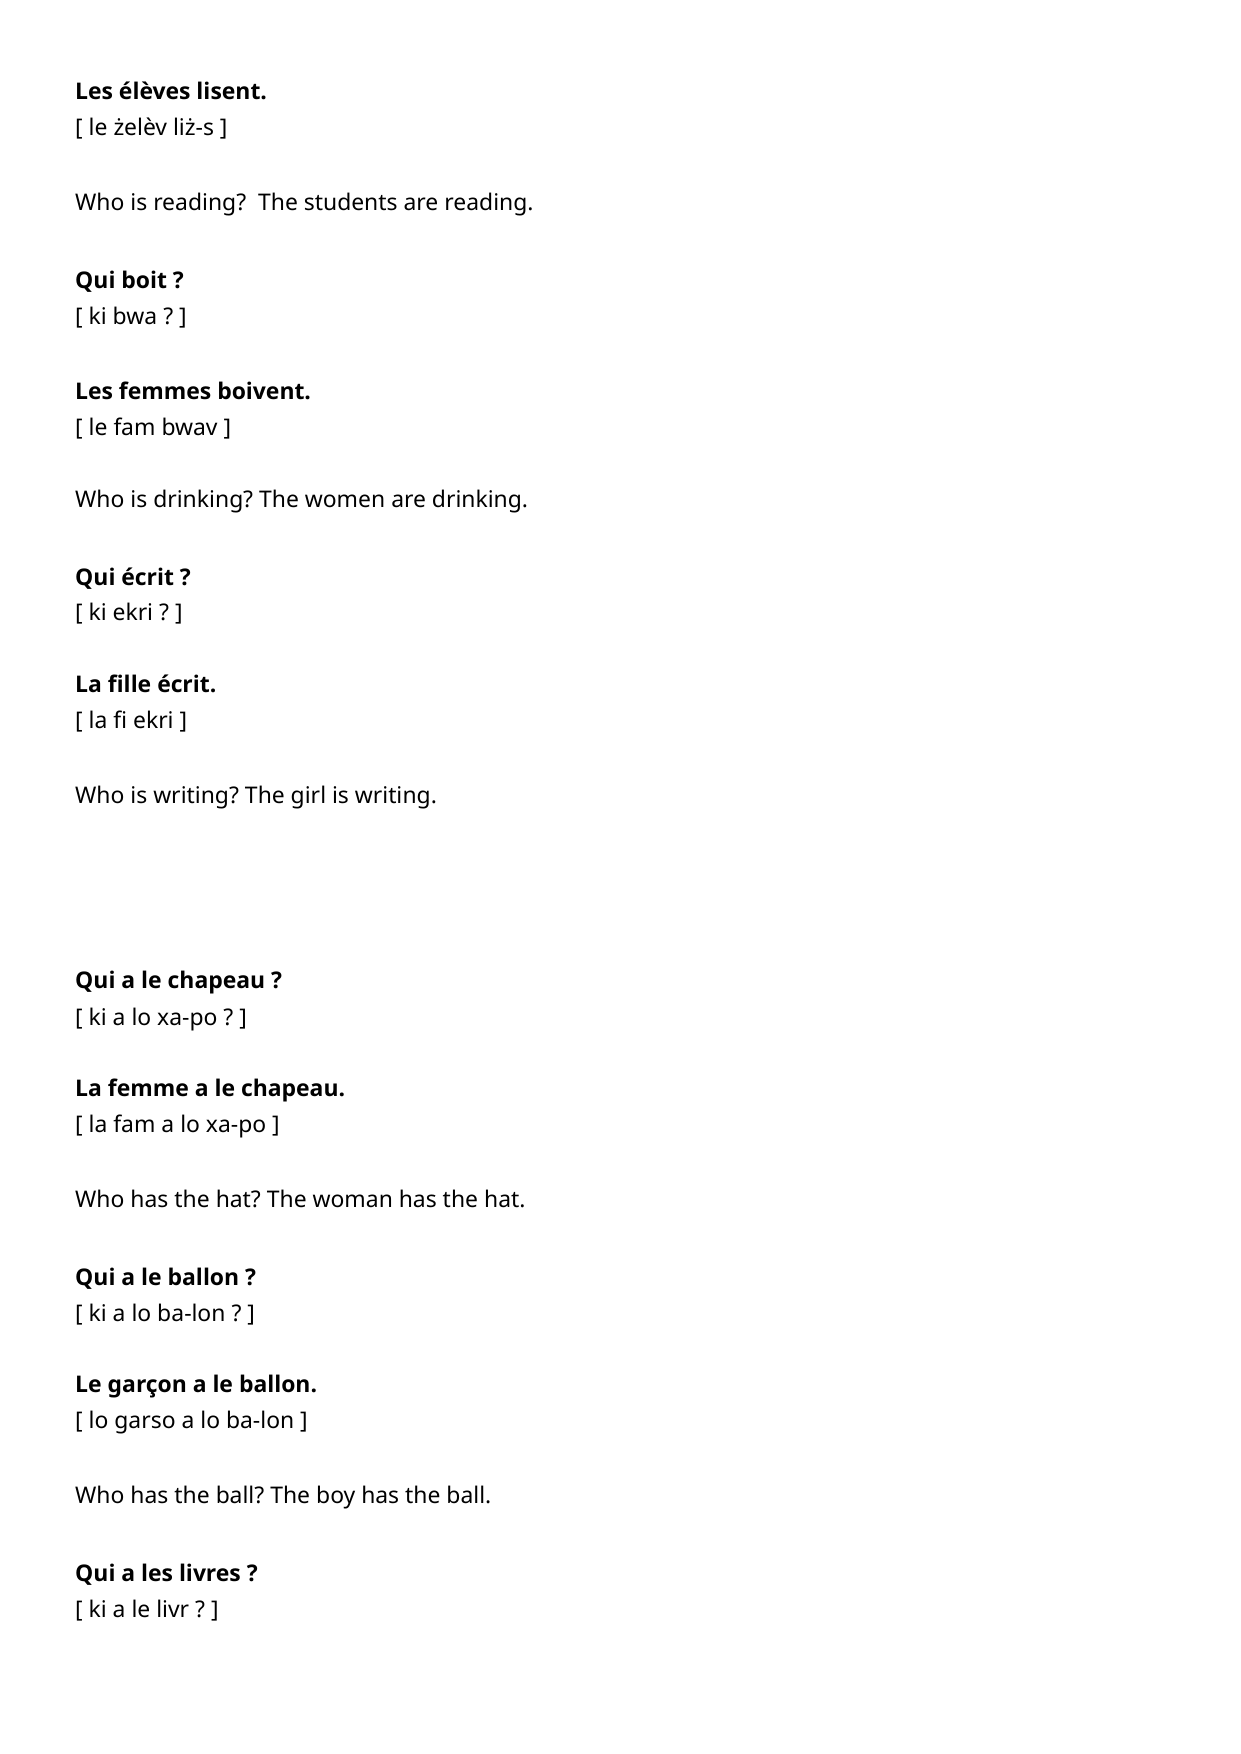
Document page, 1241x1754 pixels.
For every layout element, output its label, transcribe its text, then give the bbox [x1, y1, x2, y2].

text Le garçon a le ballon. [ lo garso a lo ba-lon ] [75, 1368, 1165, 1435]
text Qui boit ? [ ki bwa ? ] [75, 264, 1165, 331]
text Qui a les livres ? [ ki a le livr ? ] [75, 1557, 1165, 1657]
text La fille écrit. [ la fi ekri ] [75, 668, 1165, 735]
text La femme a le chapeau. [ la fam a lo xa-po ] [75, 1072, 1165, 1139]
text Who is writing? The girl is writing. [75, 743, 1165, 810]
text Who has the ball? The boy has the ball. [75, 1443, 1165, 1510]
text Les élèves lisent. [ le żelèv liż-s ] [75, 75, 1165, 142]
text Who is reading? The students are reading. [75, 150, 1165, 217]
text Qui a le chapeau ? [ ki a lo xa-po ? ] [75, 857, 1165, 1065]
text Les femmes boivent. [ le fam bwav ] Who is drinking? The women are drinking. [75, 375, 1165, 514]
text Qui écrit ? [ ki ekri ? ] [75, 560, 1165, 661]
text Who has the hat? The woman has the hat. [75, 1147, 1165, 1214]
text Qui a le ballon ? [ ki a lo ba-lon ? ] [75, 1261, 1165, 1361]
